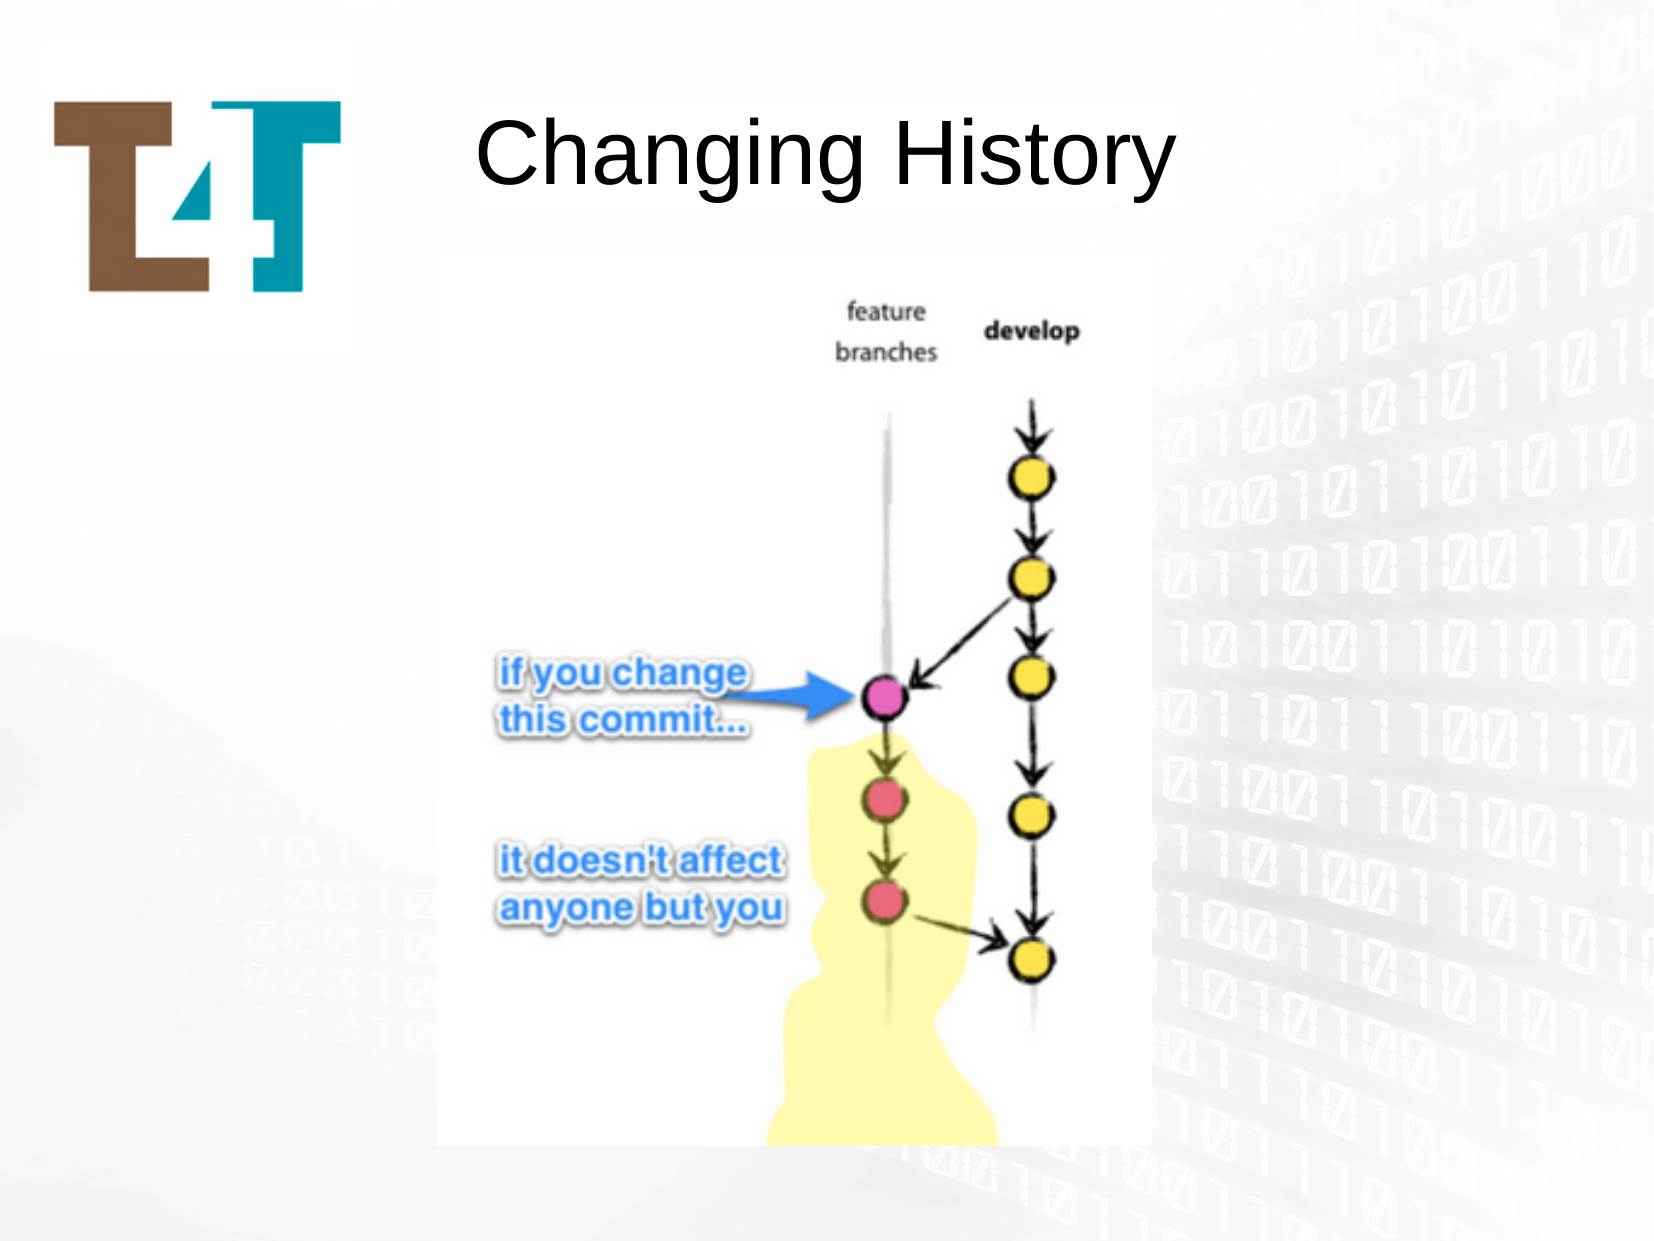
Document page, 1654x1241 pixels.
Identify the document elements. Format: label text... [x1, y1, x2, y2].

title Changing History [82, 49, 1571, 257]
picture [0, 0, 1654, 1241]
